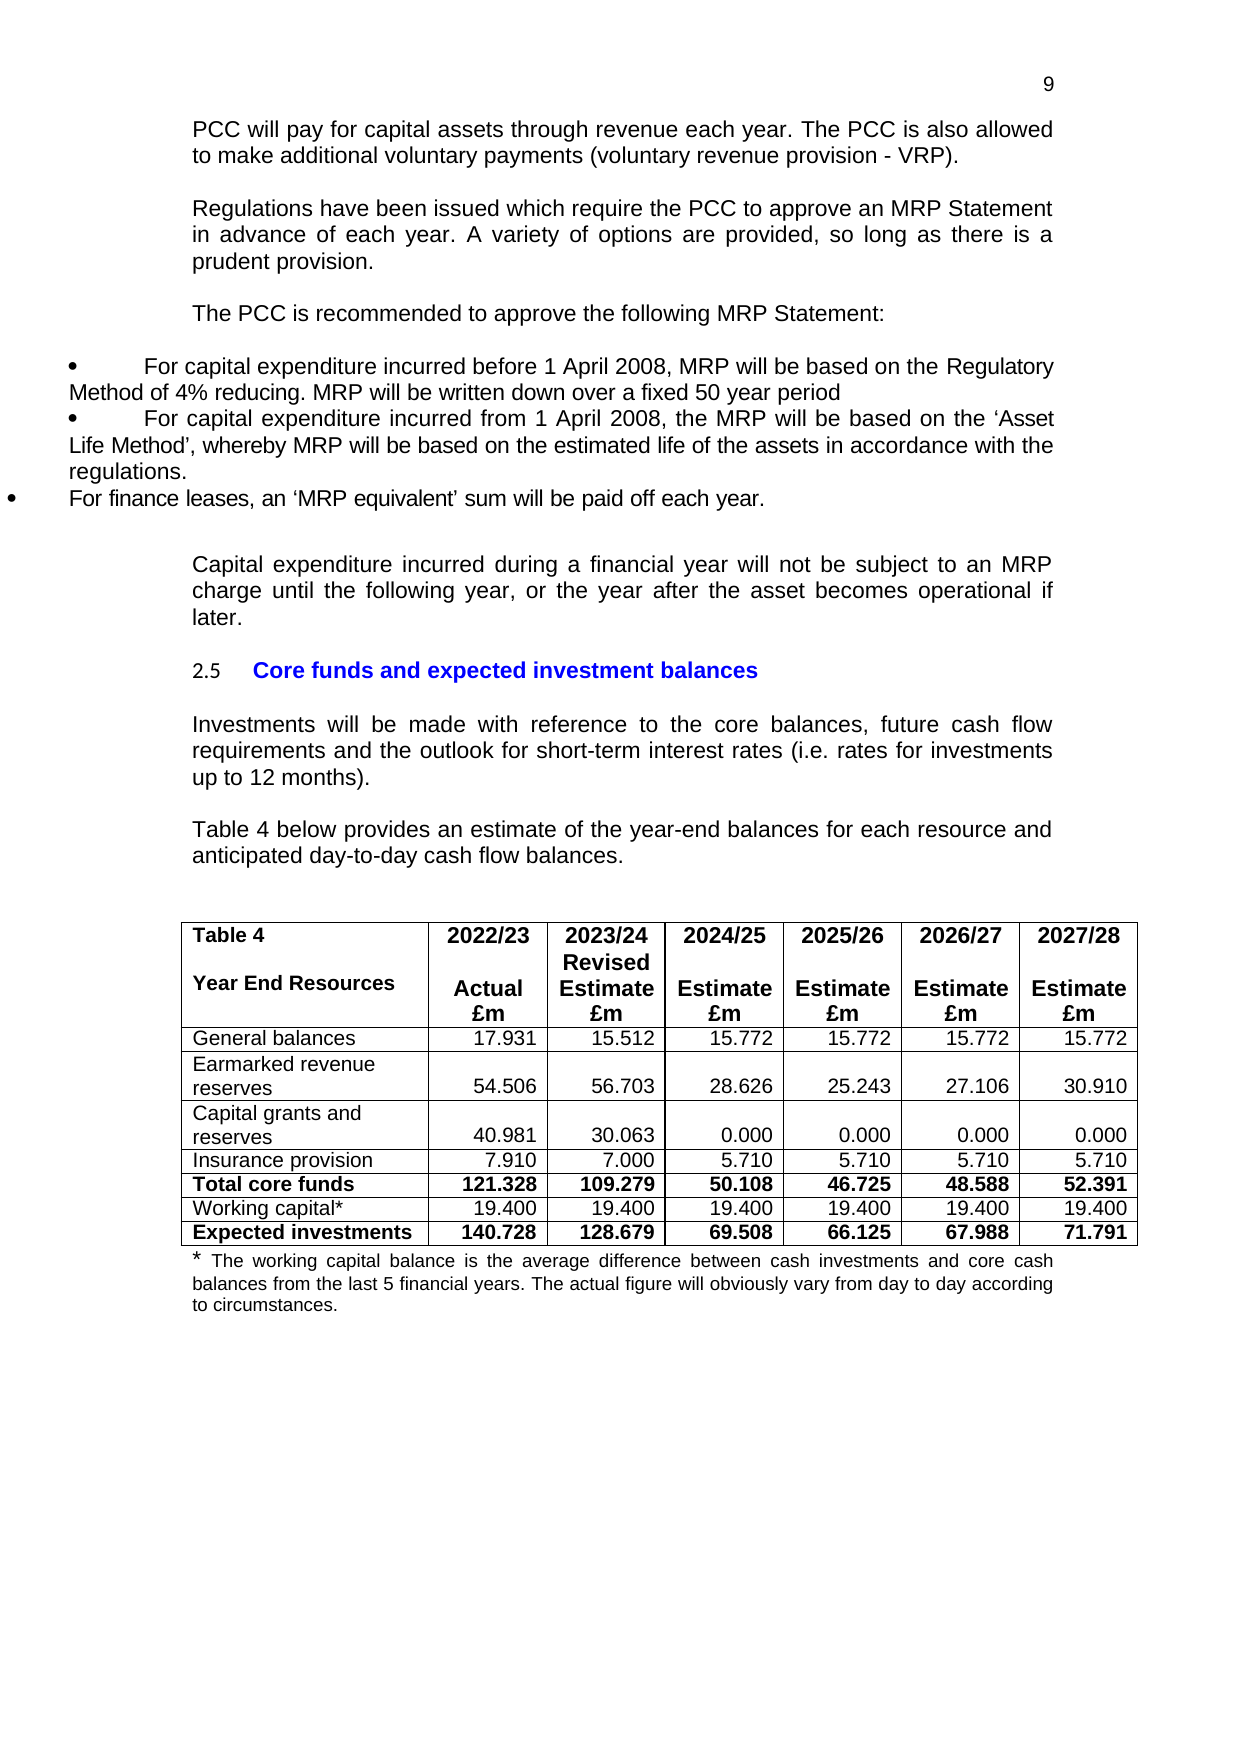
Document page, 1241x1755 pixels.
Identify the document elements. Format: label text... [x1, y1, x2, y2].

list For capital expenditure incurred before 1 April 2008, MRP will be based on the Regulatory Method of 4% reducing. MRP will be written down over a fixed 50 year period [69, 353, 1054, 405]
text * The working capital balance is the average difference between cash investments and core cash balances from the last 5 financial years. The actual figure will obviously vary from day to day according to circumstances. [192, 1246, 1054, 1315]
table_cell 25.243 [784, 1052, 901, 1100]
table_cell 0.000 [666, 1101, 783, 1149]
table_cell 48.588 [902, 1174, 1019, 1197]
table_cell Earmarked revenue reserves [182, 1052, 428, 1100]
table_cell 15.772 [666, 1028, 783, 1051]
table_header 2027/28 Estimate £m [1020, 923, 1137, 1027]
table_cell 56.703 [548, 1052, 664, 1100]
table_cell 5.710 [666, 1150, 783, 1173]
table_cell 54.506 [429, 1052, 547, 1100]
table_cell 30.063 [548, 1101, 664, 1149]
table_header 2025/26 Estimate £m [784, 923, 901, 1027]
table_cell 7.910 [429, 1150, 547, 1173]
table_cell 15.772 [784, 1028, 901, 1051]
table_cell 128.679 [548, 1222, 664, 1245]
text 9 [69, 72, 1054, 96]
table_cell Capital grants and reserves [182, 1101, 428, 1149]
table_cell 0.000 [1020, 1101, 1137, 1149]
table_cell 5.710 [902, 1150, 1019, 1173]
table_cell 19.400 [784, 1198, 901, 1221]
table_cell 71.791 [1020, 1222, 1137, 1245]
table_cell 0.000 [784, 1101, 901, 1149]
table_cell 0.000 [902, 1101, 1019, 1149]
table_cell 46.725 [784, 1174, 901, 1197]
table_header 2024/25 Estimate £m [666, 923, 783, 1027]
table_cell 17.931 [429, 1028, 547, 1051]
table_header 2022/23 Actual £m [429, 923, 547, 1027]
list Core funds and expected investment balances [192, 656, 1213, 684]
table_cell 19.400 [666, 1198, 783, 1221]
table_cell 121.328 [429, 1174, 547, 1197]
table_cell 19.400 [548, 1198, 664, 1221]
table_header Table 4 Year End Resources [182, 923, 428, 1027]
table_cell General balances [182, 1028, 428, 1051]
table_cell 50.108 [666, 1174, 783, 1197]
table_cell 19.400 [902, 1198, 1019, 1221]
table_cell 15.772 [902, 1028, 1019, 1051]
table_cell 67.988 [902, 1222, 1019, 1245]
text Capital expenditure incurred during a financial year will not be subject to an MRP charge until the following year, or the year after the asset becomes operational if later. [192, 551, 1054, 630]
table_cell 27.106 [902, 1052, 1019, 1100]
text The PCC is recommended to approve the following MRP Statement: [192, 300, 1213, 327]
table_cell Insurance provision [182, 1150, 428, 1173]
table_cell 5.710 [1020, 1150, 1137, 1173]
table_header 2026/27 Estimate £m [902, 923, 1019, 1027]
table_cell 5.710 [784, 1150, 901, 1173]
table_cell 15.772 [1020, 1028, 1137, 1051]
text PCC will pay for capital assets through revenue each year. The PCC is also allowed to make additional voluntary payments (voluntary revenue provision - VRP). [192, 116, 1053, 168]
table_cell Working capital* [182, 1198, 428, 1221]
table_cell 19.400 [429, 1198, 547, 1221]
table_cell 40.981 [429, 1101, 547, 1149]
table_cell Total core funds [182, 1174, 428, 1197]
table_cell 15.512 [548, 1028, 664, 1051]
table_cell 19.400 [1020, 1198, 1137, 1221]
table_cell 30.910 [1020, 1052, 1137, 1100]
table_cell Expected investments [182, 1222, 428, 1245]
text Regulations have been issued which require the PCC to approve an MRP Statement in advance of each year. A variety of options are provided, so long as there is a prudent provision. [192, 195, 1054, 274]
table_cell 109.279 [548, 1174, 664, 1197]
list For finance leases, an ‘MRP equivalent’ sum will be paid off each year. [8, 484, 1213, 512]
table_cell 28.626 [666, 1052, 783, 1100]
table_cell 140.728 [429, 1222, 547, 1245]
list For capital expenditure incurred from 1 April 2008, the MRP will be based on the ‘Asset Life Method’, whereby MRP will be based on the estimated life of the assets in accordance with the regulations. [69, 405, 1055, 484]
table_cell 66.125 [784, 1222, 901, 1245]
text Investments will be made with reference to the core balances, future cash flow requirements and the outlook for short-term interest rates (i.e. rates for investments up to 12 months). [192, 711, 1054, 790]
table_cell 7.000 [548, 1150, 664, 1173]
text Table 4 below provides an estimate of the year-end balances for each resource and anticipated day-to-day cash flow balances. [192, 816, 1054, 869]
table_cell 52.391 [1020, 1174, 1137, 1197]
table_header 2023/24 Revised Estimate £m [548, 923, 664, 1027]
table_cell 69.508 [666, 1222, 783, 1245]
